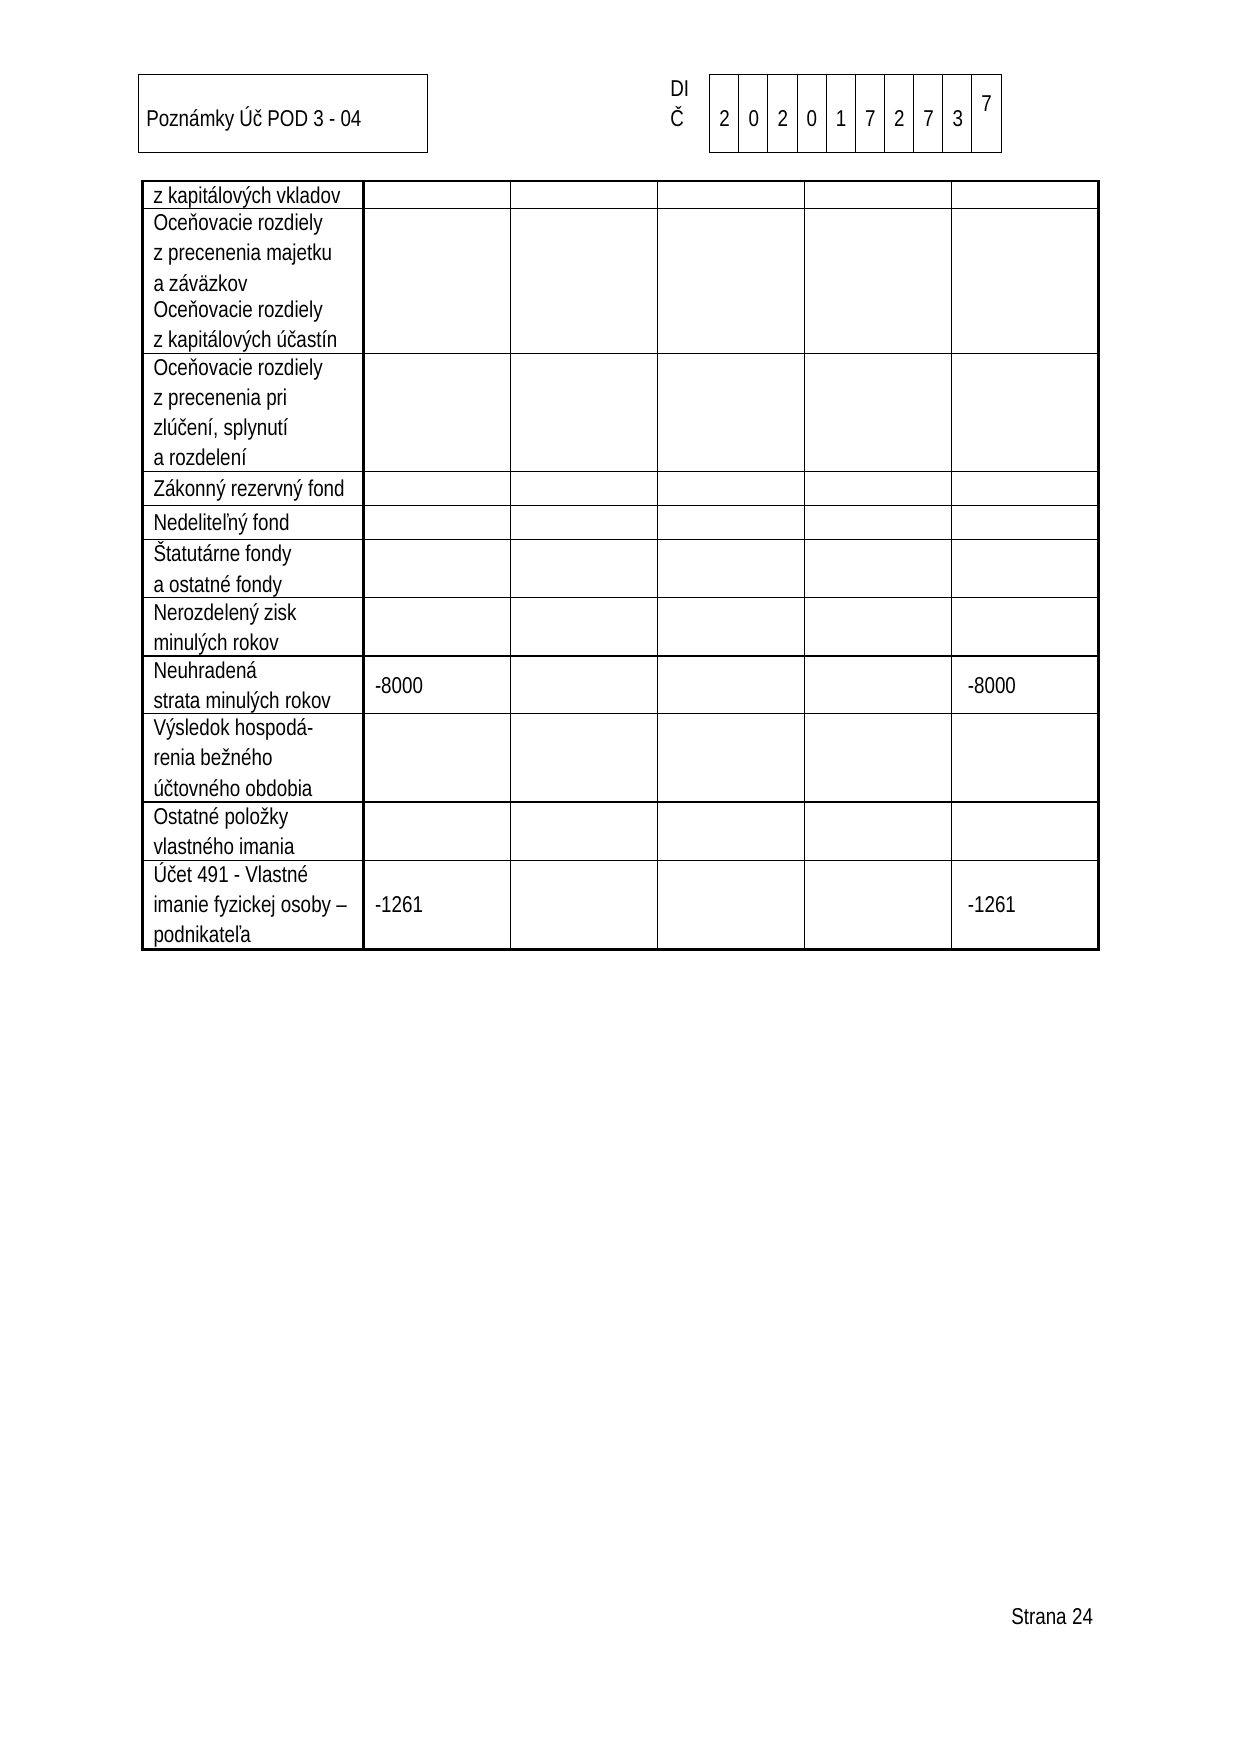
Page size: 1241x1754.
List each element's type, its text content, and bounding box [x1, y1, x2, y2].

table_cell Oceňovacie rozdiely z precenenia pri zlúčení, splynutí a rozdelení [144, 354, 362, 471]
table_cell [805, 182, 951, 208]
table_cell [658, 803, 804, 859]
table_cell [658, 506, 804, 539]
table_cell [365, 714, 510, 801]
table_cell [658, 540, 804, 597]
table_cell [658, 657, 804, 713]
table_cell Účet 491 - Vlastné imanie fyzickej osoby –podnikateľa [144, 861, 362, 947]
table_cell [365, 598, 510, 655]
table_cell -1261 [365, 861, 510, 947]
table_cell [658, 296, 804, 352]
table_cell [511, 182, 657, 208]
table_cell [365, 182, 510, 208]
table_cell [952, 209, 1097, 296]
table_cell Zákonný rezervný fond [144, 472, 362, 505]
table_cell [365, 472, 510, 505]
table_cell [658, 714, 804, 801]
table_cell Oceňovacie rozdiely z kapitálových účastín [144, 296, 362, 352]
table_cell -1261 [952, 861, 1097, 947]
table_cell Štatutárne fondy a ostatné fondy [144, 540, 362, 597]
table_cell [952, 296, 1097, 352]
table_cell Neuhradená strata minulých rokov [144, 657, 362, 713]
table_cell Výsledok hospodá-renia bežného účtovného obdobia [144, 714, 362, 801]
table_cell [511, 506, 657, 539]
table_cell [805, 354, 951, 471]
table_cell [658, 472, 804, 505]
table_cell [952, 803, 1097, 859]
table_cell [952, 598, 1097, 655]
table_cell [511, 598, 657, 655]
table_cell [805, 861, 951, 947]
table_cell -8000 [952, 657, 1097, 713]
table_cell [805, 506, 951, 539]
table_cell [511, 209, 657, 296]
table_cell Nerozdelený zisk minulých rokov [144, 598, 362, 655]
table_cell [952, 714, 1097, 801]
table_cell [511, 861, 657, 947]
table_cell [511, 803, 657, 859]
table_cell [365, 506, 510, 539]
table_cell [365, 354, 510, 471]
table_cell [658, 861, 804, 947]
table_cell [952, 182, 1097, 208]
table_cell [805, 209, 951, 296]
table_cell [511, 354, 657, 471]
table_cell [658, 598, 804, 655]
table_cell [805, 472, 951, 505]
table_cell [511, 296, 657, 352]
table_cell [511, 540, 657, 597]
table_cell -8000 [365, 657, 510, 713]
table_cell [952, 506, 1097, 539]
table_cell [511, 657, 657, 713]
table_cell Nedeliteľný fond [144, 506, 362, 539]
table_cell [365, 803, 510, 859]
table_cell [658, 354, 804, 471]
table_cell [805, 296, 951, 352]
table_cell z kapitálových vkladov [144, 182, 362, 208]
table_cell [952, 472, 1097, 505]
table_cell [805, 714, 951, 801]
table_cell [365, 540, 510, 597]
table_cell [805, 598, 951, 655]
table_cell [511, 472, 657, 505]
table_cell [365, 209, 510, 296]
table_cell [511, 714, 657, 801]
table_cell [658, 209, 804, 296]
table_cell [952, 354, 1097, 471]
table_cell [952, 540, 1097, 597]
table_cell Ostatné položky vlastného imania [144, 803, 362, 859]
table_cell [658, 182, 804, 208]
table_cell Oceňovacie rozdiely z precenenia majetku a záväzkov [144, 209, 362, 296]
table_cell [805, 657, 951, 713]
table_cell [805, 803, 951, 859]
table_cell [805, 540, 951, 597]
table_cell [365, 296, 510, 352]
